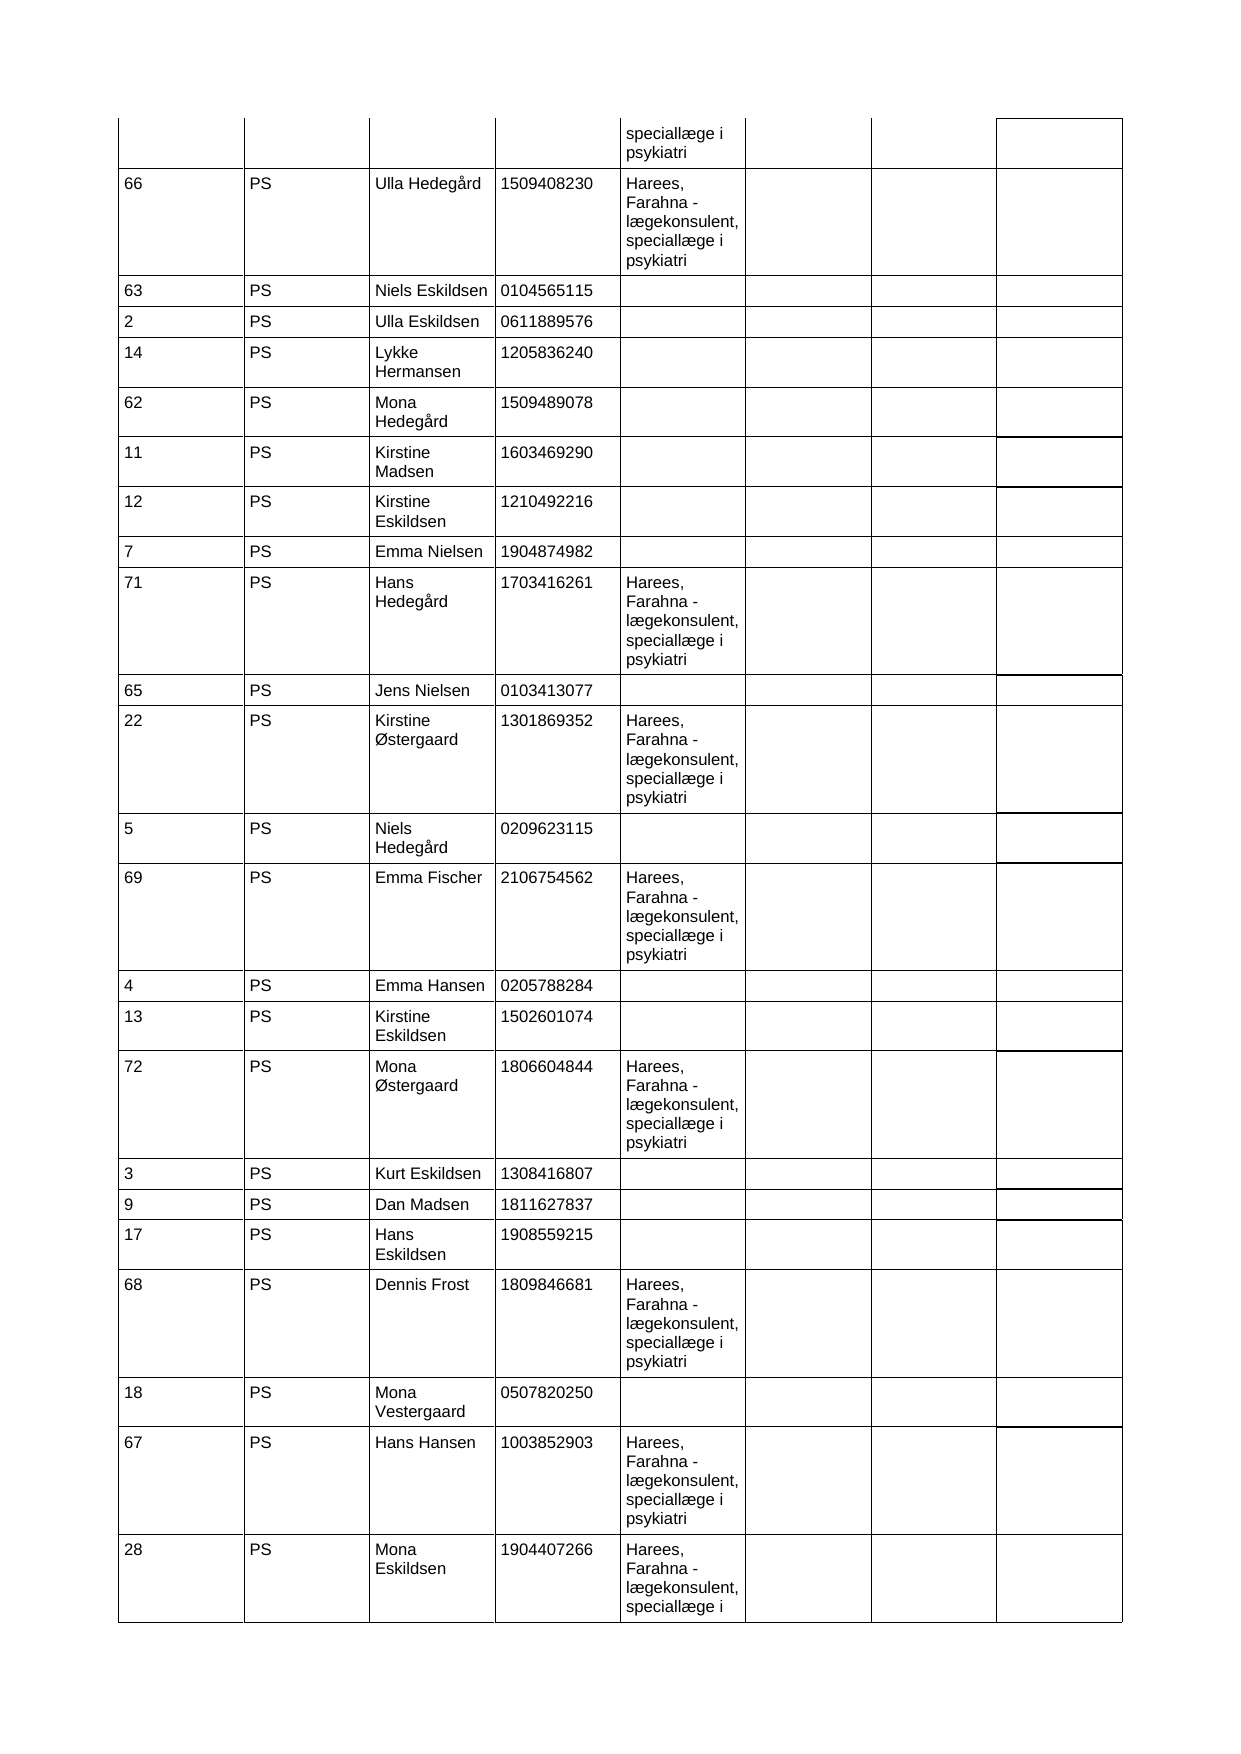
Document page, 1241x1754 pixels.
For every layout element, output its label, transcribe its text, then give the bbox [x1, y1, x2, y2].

table_cell [746, 307, 871, 337]
table_cell PS [245, 568, 369, 674]
table_cell 22 [119, 706, 243, 813]
table_cell [997, 119, 1122, 168]
table_cell [997, 388, 1122, 436]
table_cell [746, 118, 871, 168]
table_cell [746, 437, 871, 486]
table_cell [746, 675, 871, 705]
table_cell PS [245, 1190, 369, 1219]
table_cell Harees, Farahna - lægekonsulent, speciallæge i psykiatri [621, 1270, 745, 1377]
table_cell PS [245, 864, 369, 970]
table_cell PS [245, 276, 369, 306]
table_cell [119, 118, 243, 168]
table_cell 0205788284 [496, 971, 620, 1001]
table_cell Dan Madsen [370, 1190, 494, 1219]
table_cell PS [245, 169, 369, 275]
table_cell [997, 307, 1122, 337]
table_cell Harees, Farahna - lægekonsulent, speciallæge i psykiatri [621, 1427, 745, 1534]
table_cell [746, 971, 871, 1001]
table_cell 1509408230 [496, 169, 620, 275]
table_cell Hans Hansen [370, 1427, 494, 1534]
table_cell [746, 1427, 871, 1534]
table_cell Harees, Farahna - lægekonsulent, speciallæge i psykiatri [621, 864, 745, 970]
table_cell 11 [119, 437, 243, 486]
table_cell Kirstine Madsen [370, 437, 494, 486]
table_cell Kirstine Østergaard [370, 706, 494, 813]
table_cell [997, 1052, 1122, 1158]
table_cell 1904874982 [496, 537, 620, 567]
table_cell Mona Hedegård [370, 388, 494, 436]
table_cell [872, 568, 996, 674]
table_cell [496, 118, 620, 168]
table_cell 0103413077 [496, 675, 620, 705]
table_cell [997, 971, 1122, 1001]
table_cell PS [245, 1159, 369, 1189]
table_cell [621, 487, 745, 536]
table_cell 3 [119, 1159, 243, 1189]
table_cell [746, 1002, 871, 1050]
table_cell [621, 537, 745, 567]
table_cell 0507820250 [496, 1378, 620, 1426]
table_cell [997, 1428, 1122, 1534]
table_cell [997, 438, 1122, 486]
table_cell Hans Eskildsen [370, 1220, 494, 1269]
table_cell [872, 437, 996, 486]
table_cell [746, 706, 871, 813]
table_cell Dennis Frost [370, 1270, 494, 1377]
table_cell [621, 276, 745, 306]
table_cell [872, 1427, 996, 1534]
table_cell PS [245, 1427, 369, 1534]
table_cell Emma Nielsen [370, 537, 494, 567]
table_cell Ulla Eskildsen [370, 307, 494, 337]
table_cell [872, 487, 996, 536]
table_cell [997, 276, 1122, 306]
table_cell [872, 971, 996, 1001]
table_cell [997, 1535, 1122, 1622]
table_cell [621, 1378, 745, 1426]
table_cell Hans Hedegård [370, 568, 494, 674]
table_cell [872, 1220, 996, 1269]
table_cell 65 [119, 675, 243, 705]
table_cell 69 [119, 864, 243, 970]
table_cell 1205836240 [496, 338, 620, 387]
table_cell 1904407266 [496, 1535, 620, 1622]
table_cell [621, 675, 745, 705]
table_cell 9 [119, 1190, 243, 1219]
table_cell PS [245, 1051, 369, 1158]
table_cell [997, 169, 1122, 275]
table_cell 62 [119, 388, 243, 436]
table_cell [872, 706, 996, 813]
table_cell 1509489078 [496, 388, 620, 436]
table_cell Lykke Hermansen [370, 338, 494, 387]
table_cell [746, 1378, 871, 1426]
table_cell PS [245, 1378, 369, 1426]
table_cell [997, 1270, 1122, 1377]
table_cell 1308416807 [496, 1159, 620, 1189]
table_cell [746, 568, 871, 674]
table_cell [746, 1159, 871, 1189]
table_cell Kurt Eskildsen [370, 1159, 494, 1189]
table_cell [997, 864, 1122, 970]
table_cell [997, 706, 1122, 812]
table_cell [997, 537, 1122, 567]
table_cell 72 [119, 1051, 243, 1158]
table_cell 28 [119, 1535, 243, 1622]
table_cell 14 [119, 338, 243, 387]
table_cell [245, 118, 369, 168]
table_cell Harees, Farahna - lægekonsulent, speciallæge i psykiatri [621, 706, 745, 813]
table_cell Kirstine Eskildsen [370, 487, 494, 536]
table_cell [872, 388, 996, 436]
table_cell speciallæge i psykiatri [621, 118, 745, 168]
table_cell [621, 1002, 745, 1050]
table_cell [746, 487, 871, 536]
table_cell 2106754562 [496, 864, 620, 970]
table_cell [872, 1002, 996, 1050]
table_cell PS [245, 1270, 369, 1377]
table_cell [872, 169, 996, 275]
table_cell 1811627837 [496, 1190, 620, 1219]
table_cell [370, 118, 494, 168]
table_cell 1003852903 [496, 1427, 620, 1534]
table_cell 13 [119, 1002, 243, 1050]
table_cell 63 [119, 276, 243, 306]
table_cell 0209623115 [496, 814, 620, 863]
table_cell 1809846681 [496, 1270, 620, 1377]
table_cell [746, 814, 871, 863]
table_cell 12 [119, 487, 243, 536]
table_cell PS [245, 1002, 369, 1050]
table_cell Emma Fischer [370, 864, 494, 970]
table_cell [997, 338, 1122, 387]
table_cell [746, 276, 871, 306]
table_cell [621, 338, 745, 387]
table_cell PS [245, 971, 369, 1001]
table_cell Niels Hedegård [370, 814, 494, 863]
table_cell PS [245, 537, 369, 567]
table_cell [621, 1190, 745, 1219]
table_cell [872, 1270, 996, 1377]
table_cell Ulla Hedegård [370, 169, 494, 275]
table_cell 1908559215 [496, 1220, 620, 1269]
table_cell 1603469290 [496, 437, 620, 486]
table_cell Jens Nielsen [370, 675, 494, 705]
table_cell [872, 118, 996, 168]
table_cell 7 [119, 537, 243, 567]
table_cell Emma Hansen [370, 971, 494, 1001]
table_cell PS [245, 675, 369, 705]
table_cell 17 [119, 1220, 243, 1269]
table_cell [872, 1159, 996, 1189]
table_cell [872, 537, 996, 567]
table_cell [746, 169, 871, 275]
table_cell [872, 1378, 996, 1426]
table_cell PS [245, 814, 369, 863]
table_cell [746, 1270, 871, 1377]
table_cell PS [245, 1535, 369, 1622]
table_cell 68 [119, 1270, 243, 1377]
table_cell PS [245, 307, 369, 337]
table_cell [997, 488, 1122, 536]
table_cell 0104565115 [496, 276, 620, 306]
table_cell 5 [119, 814, 243, 863]
table_cell PS [245, 388, 369, 436]
table_cell 4 [119, 971, 243, 1001]
table_cell [997, 1221, 1122, 1269]
table_cell [872, 814, 996, 863]
table_cell 0611889576 [496, 307, 620, 337]
table_cell PS [245, 1220, 369, 1269]
table_cell PS [245, 338, 369, 387]
table_cell [746, 864, 871, 970]
table_cell [872, 338, 996, 387]
table_cell [872, 1051, 996, 1158]
table_cell [997, 1378, 1122, 1426]
table_cell [997, 814, 1122, 862]
table_cell PS [245, 487, 369, 536]
table_cell Harees, Farahna - lægekonsulent, speciallæge i psykiatri [621, 568, 745, 674]
table_cell [872, 307, 996, 337]
table_cell [997, 1159, 1122, 1188]
table_cell [746, 388, 871, 436]
table_cell [621, 1159, 745, 1189]
table_cell 71 [119, 568, 243, 674]
table_cell 1210492216 [496, 487, 620, 536]
table_cell Harees, Farahna - lægekonsulent, speciallæge i [621, 1535, 745, 1622]
table_cell PS [245, 706, 369, 813]
table_cell Harees, Farahna - lægekonsulent, speciallæge i psykiatri [621, 1051, 745, 1158]
table_cell [997, 676, 1122, 705]
table_cell [997, 568, 1122, 674]
table_cell [997, 1002, 1122, 1050]
table_cell 67 [119, 1427, 243, 1534]
table_cell Niels Eskildsen [370, 276, 494, 306]
table_cell [872, 675, 996, 705]
table_cell [872, 864, 996, 970]
table_cell PS [245, 437, 369, 486]
table_cell [746, 1051, 871, 1158]
table_cell 1502601074 [496, 1002, 620, 1050]
table_cell [872, 1535, 996, 1622]
table_cell Mona Vestergaard [370, 1378, 494, 1426]
table_cell [746, 1190, 871, 1219]
table_cell [621, 307, 745, 337]
table_cell [621, 1220, 745, 1269]
table_cell [621, 814, 745, 863]
table_cell [872, 1190, 996, 1219]
table_cell [997, 1190, 1122, 1219]
table_cell [872, 276, 996, 306]
table_cell Mona Eskildsen [370, 1535, 494, 1622]
table_cell [621, 437, 745, 486]
table_cell [746, 338, 871, 387]
table_cell Kirstine Eskildsen [370, 1002, 494, 1050]
table_cell Mona Østergaard [370, 1051, 494, 1158]
table_cell 1703416261 [496, 568, 620, 674]
table_cell Harees, Farahna - lægekonsulent, speciallæge i psykiatri [621, 169, 745, 275]
table_cell [746, 1535, 871, 1622]
table_cell 2 [119, 307, 243, 337]
table_cell 66 [119, 169, 243, 275]
table_cell 18 [119, 1378, 243, 1426]
table_cell 1301869352 [496, 706, 620, 813]
table_cell [621, 388, 745, 436]
table_cell [621, 971, 745, 1001]
table_cell 1806604844 [496, 1051, 620, 1158]
table_cell [746, 537, 871, 567]
table_cell [746, 1220, 871, 1269]
